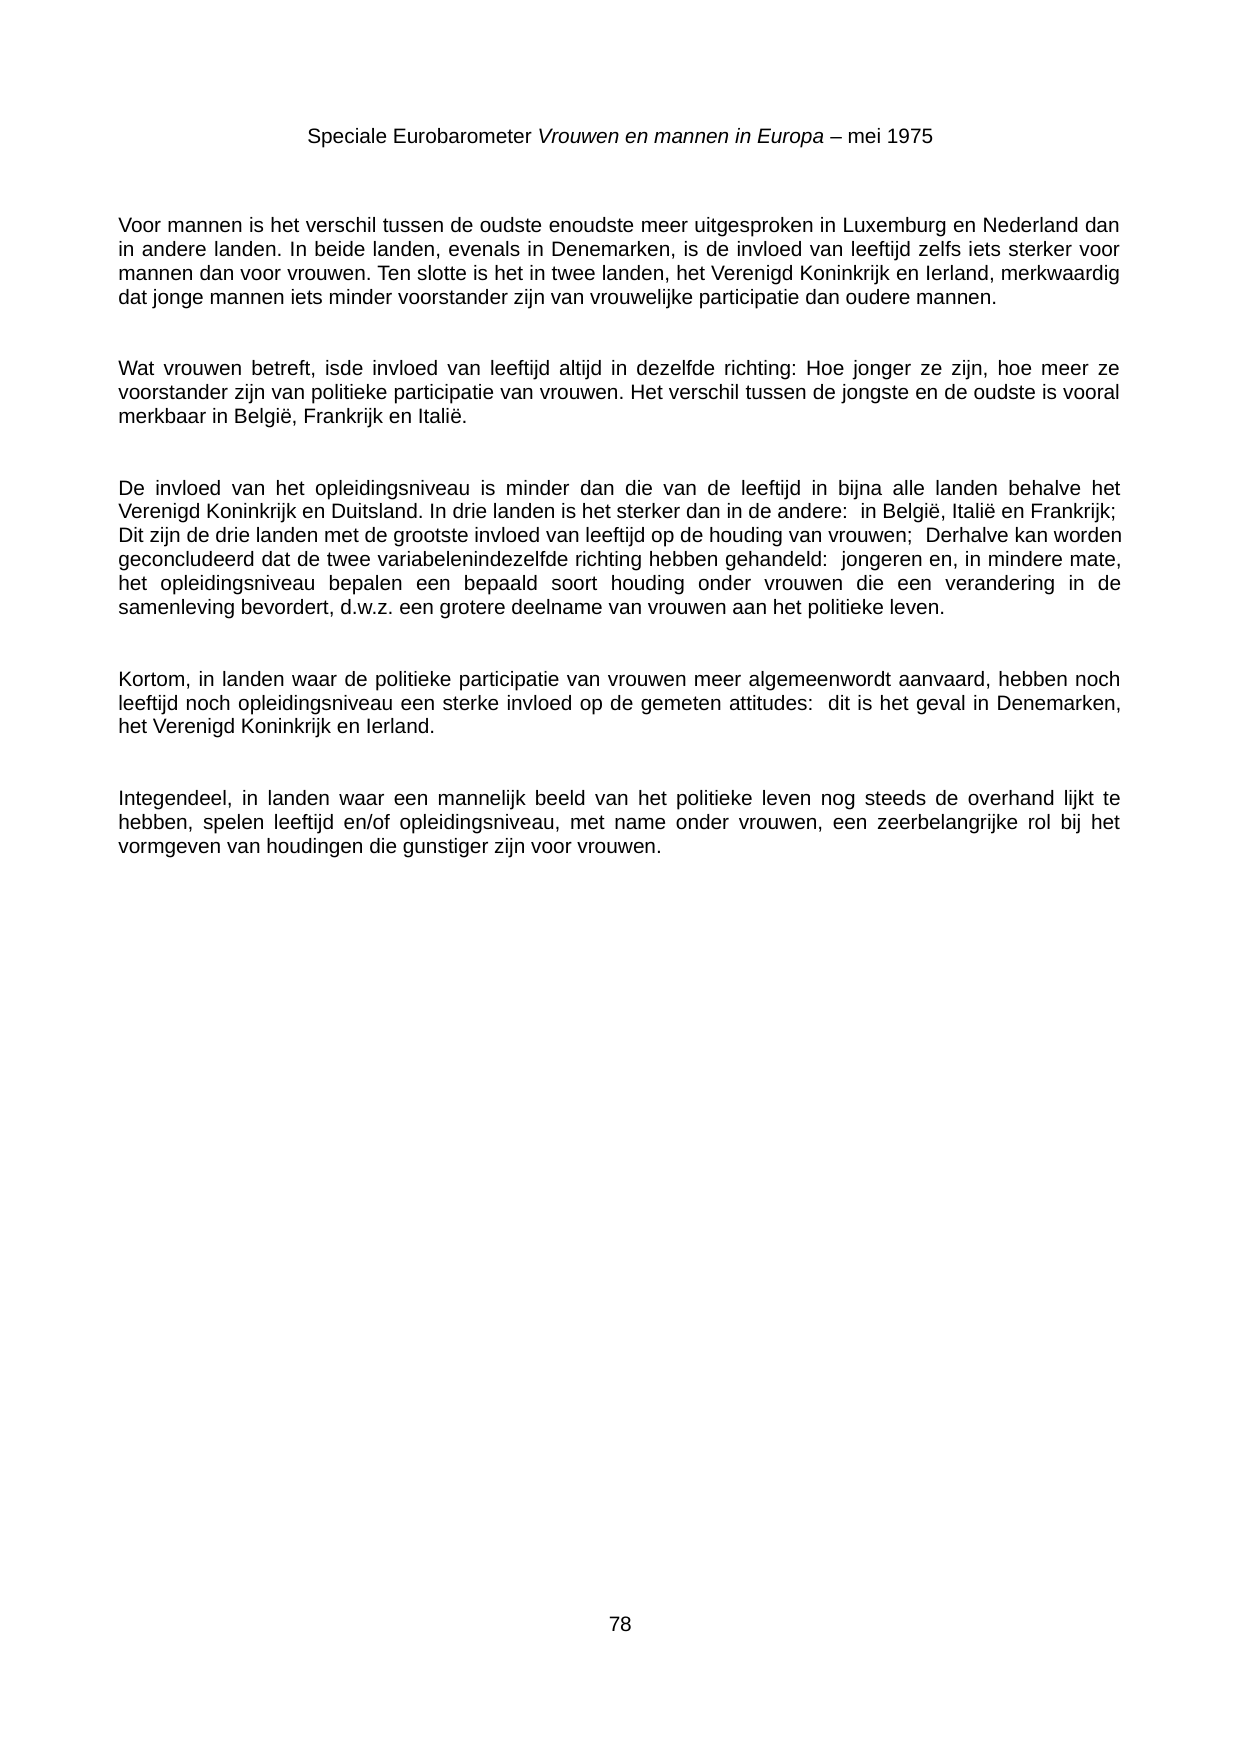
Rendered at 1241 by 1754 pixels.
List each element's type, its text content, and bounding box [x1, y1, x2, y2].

text Voor mannen is het verschil tussen de oudste enoudste meer uitgesproken in Luxemburg en Nederland dan in andere landen. In beide landen, evenals in Denemarken, is de invloed van leeftijd zelfs iets sterker voor mannen dan voor vrouwen. Ten slotte is het in twee landen, het Verenigd Koninkrijk en Ierland, merkwaardig dat jonge mannen iets minder voorstander zijn van vrouwelijke participatie dan oudere mannen. [118, 213, 1122, 309]
text Wat vrouwen betreft, isde invloed van leeftijd altijd in dezelfde richting: Hoe jonger ze zijn, hoe meer ze voorstander zijn van politieke participatie van vrouwen. Het verschil tussen de jongste en de oudste is vooral merkbaar in België, Frankrijk en Italië. [118, 356, 1122, 428]
text Kortom, in landen waar de politieke participatie van vrouwen meer algemeenwordt aanvaard, hebben noch leeftijd noch opleidingsniveau een sterke invloed op de gemeten attitudes: dit is het geval in Denemarken, het Verenigd Koninkrijk en Ierland. [118, 666, 1122, 738]
text Integendeel, in landen waar een mannelijk beeld van het politieke leven nog steeds de overhand lijkt te hebben, spelen leeftijd en/of opleidingsniveau, met name onder vrouwen, een zeerbelangrijke rol bij het vormgeven van houdingen die gunstiger zijn voor vrouwen. [118, 786, 1122, 857]
text De invloed van het opleidingsniveau is minder dan die van de leeftijd in bijna alle landen behalve het Verenigd Koninkrijk en Duitsland. In drie landen is het sterker dan in de andere: in België, Italië en Frankrijk; Dit zijn de drie landen met de grootste invloed van leeftijd op de houding van vrouwen; Derhalve kan worden geconcludeerd dat de twee variabelenindezelfde richting hebben gehandeld: jongeren en, in mindere mate, het opleidingsniveau bepalen een bepaald soort houding onder vrouwen die een verandering in de samenleving bevordert, d.w.z. een grotere deelname van vrouwen aan het politieke leven. [118, 475, 1122, 619]
